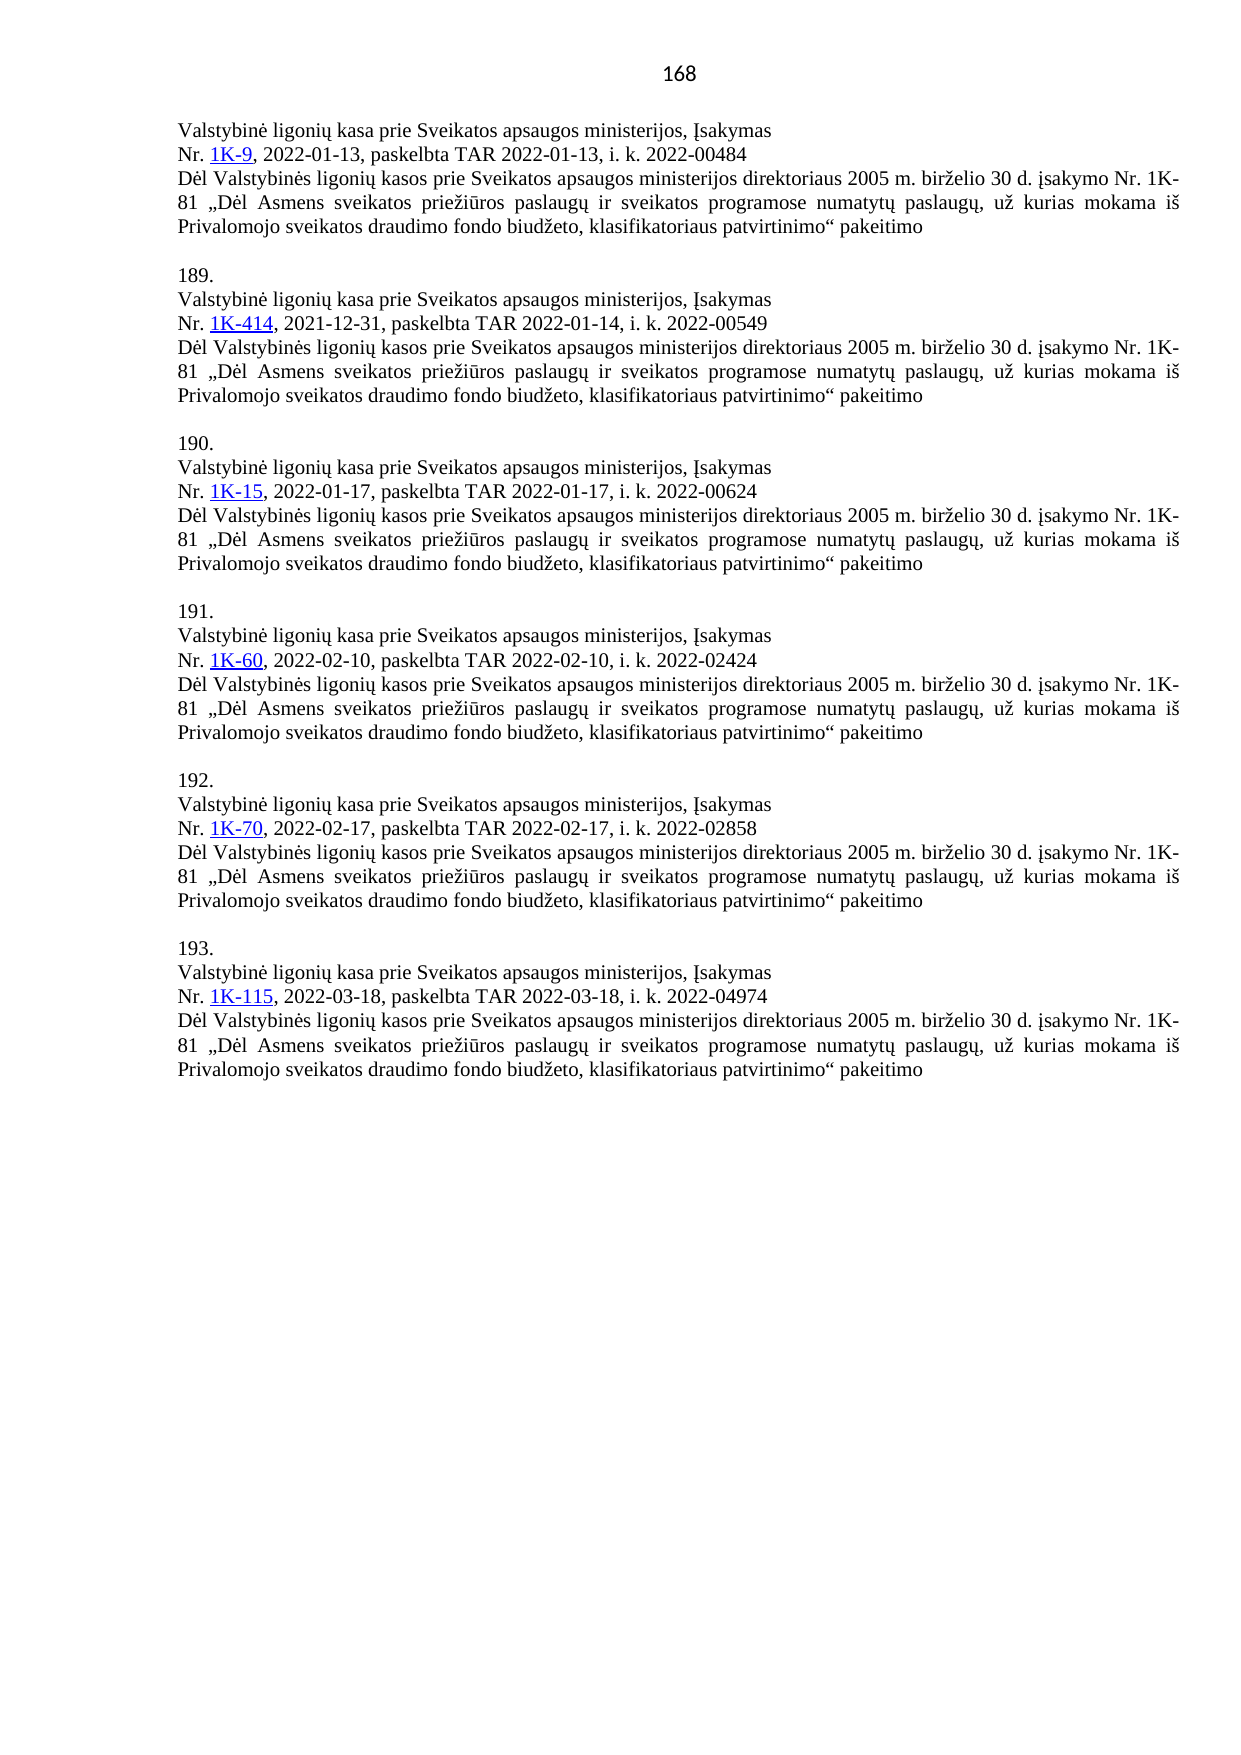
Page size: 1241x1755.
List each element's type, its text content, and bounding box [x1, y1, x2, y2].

text Dėl Valstybinės ligonių kasos prie Sveikatos apsaugos ministerijos direktoriaus 2005 m. birželio 30 d. įsakymo Nr. 1K-81 „Dėl Asmens sveikatos priežiūros paslaugų ir sveikatos programose numatytų paslaugų, už kurias mokama iš Privalomojo sveikatos draudimo fondo biudžeto, klasifikatoriaus patvirtinimo“ pakeitimo [177, 840, 1181, 912]
text 189. [177, 262, 1181, 287]
text Nr. 1K-15, 2022-01-17, paskelbta TAR 2022-01-17, i. k. 2022-00624 [177, 479, 1181, 503]
text Nr. 1K-9, 2022-01-13, paskelbta TAR 2022-01-13, i. k. 2022-00484 [177, 142, 1181, 166]
text Dėl Valstybinės ligonių kasos prie Sveikatos apsaugos ministerijos direktoriaus 2005 m. birželio 30 d. įsakymo Nr. 1K-81 „Dėl Asmens sveikatos priežiūros paslaugų ir sveikatos programose numatytų paslaugų, už kurias mokama iš Privalomojo sveikatos draudimo fondo biudžeto, klasifikatoriaus patvirtinimo“ pakeitimo [177, 503, 1181, 575]
text Valstybinė ligonių kasa prie Sveikatos apsaugos ministerijos, Įsakymas [177, 287, 1181, 311]
text 192. [177, 768, 1181, 792]
text Valstybinė ligonių kasa prie Sveikatos apsaugos ministerijos, Įsakymas [177, 118, 1181, 142]
text 193. [177, 936, 1181, 960]
text Dėl Valstybinės ligonių kasos prie Sveikatos apsaugos ministerijos direktoriaus 2005 m. birželio 30 d. įsakymo Nr. 1K-81 „Dėl Asmens sveikatos priežiūros paslaugų ir sveikatos programose numatytų paslaugų, už kurias mokama iš Privalomojo sveikatos draudimo fondo biudžeto, klasifikatoriaus patvirtinimo“ pakeitimo [177, 166, 1181, 238]
text 191. [177, 599, 1181, 623]
text Valstybinė ligonių kasa prie Sveikatos apsaugos ministerijos, Įsakymas [177, 960, 1181, 984]
text Nr. 1K-60, 2022-02-10, paskelbta TAR 2022-02-10, i. k. 2022-02424 [177, 647, 1181, 672]
text Dėl Valstybinės ligonių kasos prie Sveikatos apsaugos ministerijos direktoriaus 2005 m. birželio 30 d. įsakymo Nr. 1K-81 „Dėl Asmens sveikatos priežiūros paslaugų ir sveikatos programose numatytų paslaugų, už kurias mokama iš Privalomojo sveikatos draudimo fondo biudžeto, klasifikatoriaus patvirtinimo“ pakeitimo [177, 335, 1181, 407]
text Nr. 1K-414, 2021-12-31, paskelbta TAR 2022-01-14, i. k. 2022-00549 [177, 311, 1181, 335]
text Dėl Valstybinės ligonių kasos prie Sveikatos apsaugos ministerijos direktoriaus 2005 m. birželio 30 d. įsakymo Nr. 1K-81 „Dėl Asmens sveikatos priežiūros paslaugų ir sveikatos programose numatytų paslaugų, už kurias mokama iš Privalomojo sveikatos draudimo fondo biudžeto, klasifikatoriaus patvirtinimo“ pakeitimo [177, 672, 1181, 744]
text Nr. 1K-115, 2022-03-18, paskelbta TAR 2022-03-18, i. k. 2022-04974 [177, 984, 1181, 1008]
text Dėl Valstybinės ligonių kasos prie Sveikatos apsaugos ministerijos direktoriaus 2005 m. birželio 30 d. įsakymo Nr. 1K-81 „Dėl Asmens sveikatos priežiūros paslaugų ir sveikatos programose numatytų paslaugų, už kurias mokama iš Privalomojo sveikatos draudimo fondo biudžeto, klasifikatoriaus patvirtinimo“ pakeitimo [177, 1008, 1181, 1081]
text Valstybinė ligonių kasa prie Sveikatos apsaugos ministerijos, Įsakymas [177, 792, 1181, 816]
text Valstybinė ligonių kasa prie Sveikatos apsaugos ministerijos, Įsakymas [177, 455, 1181, 479]
text 190. [177, 431, 1181, 455]
text Nr. 1K-70, 2022-02-17, paskelbta TAR 2022-02-17, i. k. 2022-02858 [177, 816, 1181, 840]
text Valstybinė ligonių kasa prie Sveikatos apsaugos ministerijos, Įsakymas [177, 623, 1181, 647]
